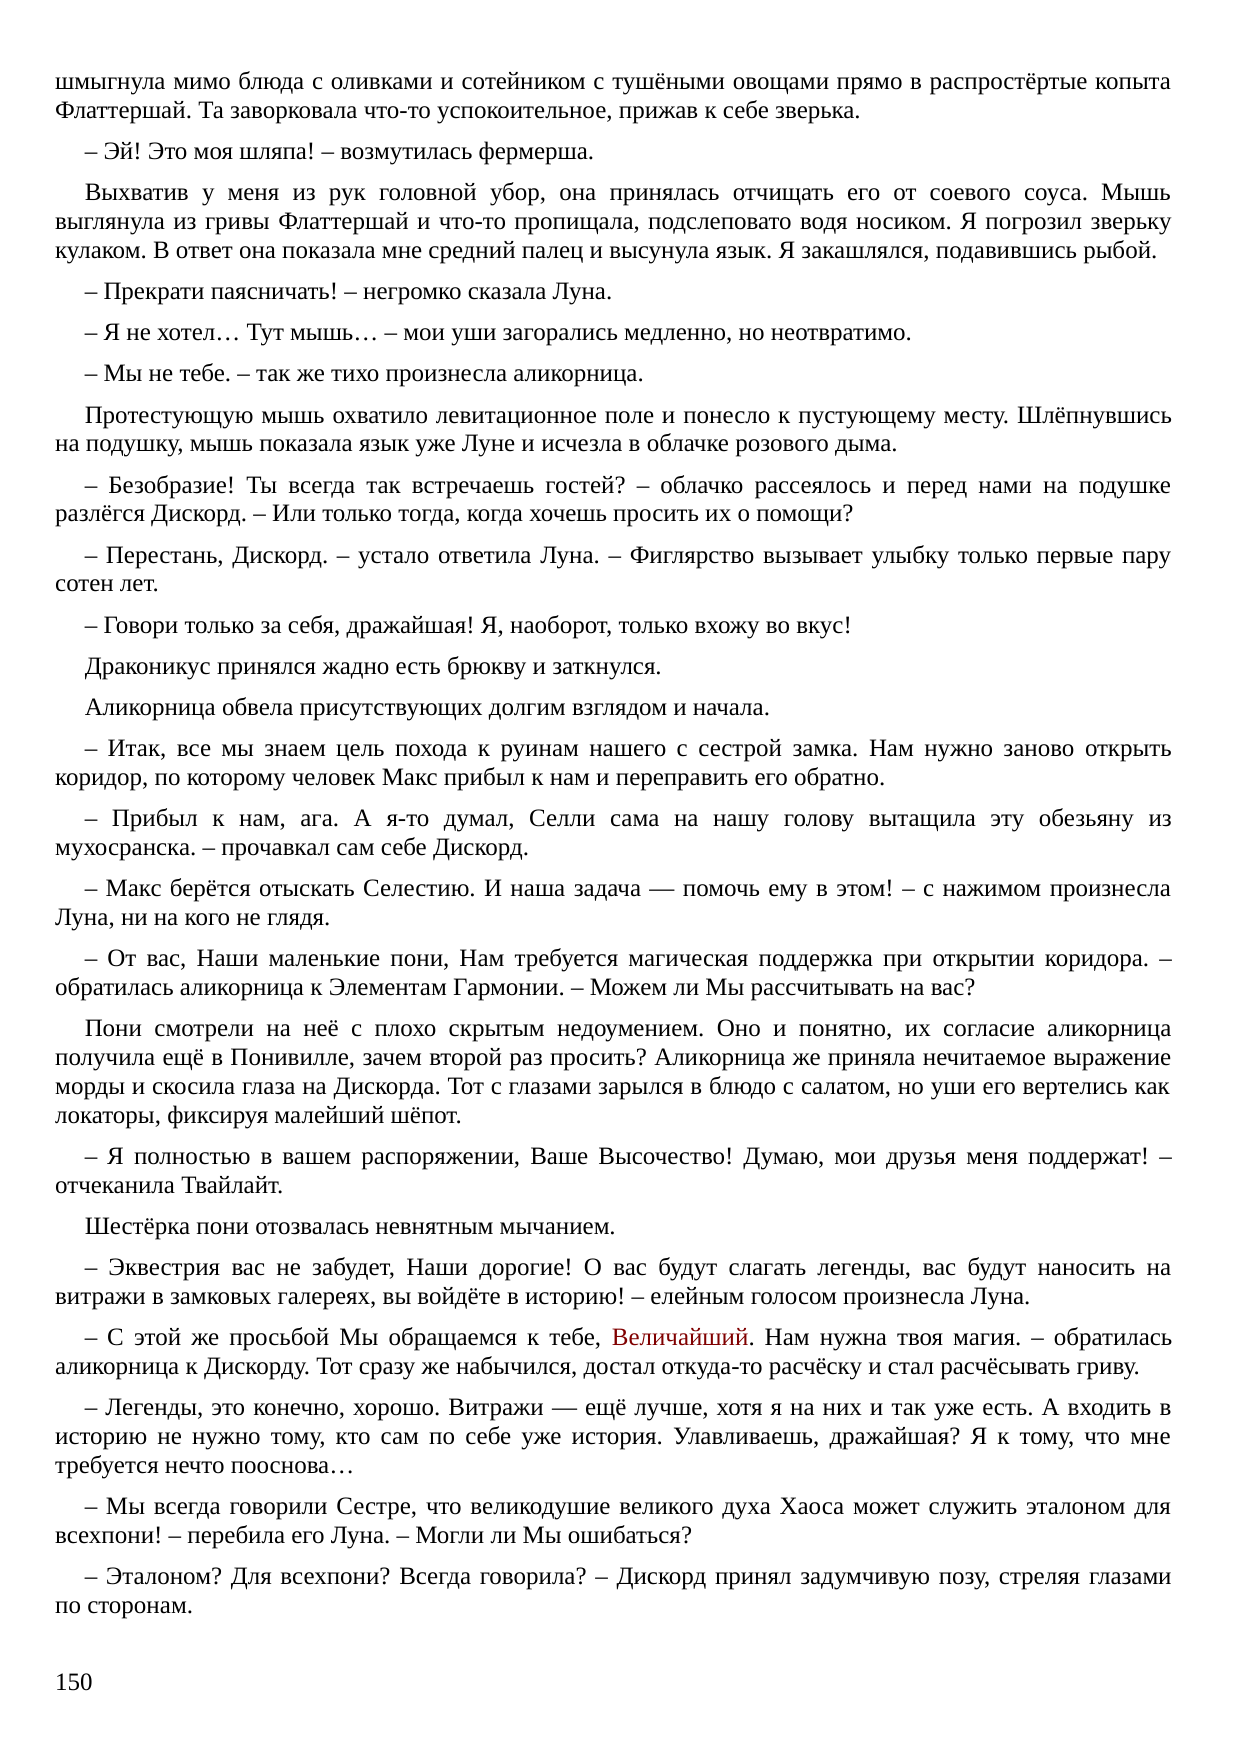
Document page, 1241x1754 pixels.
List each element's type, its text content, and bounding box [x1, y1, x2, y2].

text – Мы всегда говорили Сестре, что великодушие великого духа Хаоса может служить эталоном для всехпони! – перебила его Луна. – Могли ли Мы ошибаться? [55, 1491, 1173, 1548]
text – Макс берётся отыскать Селестию. И наша задача — помочь ему в этом! – с нажимом произнесла Луна, ни на кого не глядя. [55, 873, 1173, 931]
text – Я полностью в вашем распоряжении, Ваше Высочество! Думаю, мои друзья меня поддержат! – отчеканила Твайлайт. [55, 1141, 1173, 1198]
text – Мы не тебе. – так же тихо произнесла аликорница. [55, 358, 1173, 387]
text Пони смотрели на неё с плохо скрытым недоумением. Оно и понятно, их согласие аликорница получила ещё в Понивилле, зачем второй раз просить? Аликорница же приняла нечитаемое выражение морды и скосила глаза на Дискорда. Тот с глазами зарылся в блюдо с салатом, но уши его вертелись как локаторы, фиксируя малейший шёпот. [55, 1013, 1173, 1128]
text – Прибыл к нам, ага. А я-то думал, Селли сама на нашу голову вытащила эту обезьяну из мухосранска. – прочавкал сам себе Дискорд. [55, 803, 1173, 861]
text – Говори только за себя, дражайшая! Я, наоборот, только вхожу во вкус! [55, 610, 1173, 638]
text Протестующую мышь охватило левитационное поле и понесло к пустующему месту. Шлёпнувшись на подушку, мышь показала язык уже Луне и исчезла в облачке розового дыма. [55, 400, 1173, 457]
text Драконикус принялся жадно есть брюкву и заткнулся. [55, 651, 1173, 680]
text Аликорница обвела присутствующих долгим взглядом и начала. [55, 692, 1173, 721]
text – Эй! Это моя шляпа! – возмутилась фермерша. [55, 136, 1173, 165]
text – Прекрати паясничать! – негромко сказала Луна. [55, 276, 1173, 305]
text шмыгнула мимо блюда с оливками и сотейником с тушёными овощами прямо в распростёртые копыта Флаттершай. Та заворковала что-то успокоительное, прижав к себе зверька. [55, 66, 1173, 123]
text – От вас, Наши маленькие пони, Нам требуется магическая поддержка при открытии коридора. – обратилась аликорница к Элементам Гармонии. – Можем ли Мы рассчитывать на вас? [55, 943, 1173, 1001]
text – Итак, все мы знаем цель похода к руинам нашего с сестрой замка. Нам нужно заново открыть коридор, по которому человек Макс прибыл к нам и переправить его обратно. [55, 733, 1173, 791]
text – С этой же просьбой Мы обращаемся к тебе, Величайший. Нам нужна твоя магия. – обратилась аликорница к Дискорду. Тот сразу же набычился, достал откуда-то расчёску и стал расчёсывать гриву. [55, 1322, 1173, 1380]
text – Безобразие! Ты всегда так встречаешь гостей? – облачко рассеялось и перед нами на подушке разлёгся Дискорд. – Или только тогда, когда хочешь просить их о помощи? [55, 470, 1173, 527]
text – Эквестрия вас не забудет, Наши дорогие! О вас будут слагать легенды, вас будут наносить на витражи в замковых галереях, вы войдёте в историю! – елейным голосом произнесла Луна. [55, 1252, 1173, 1310]
text – Легенды, это конечно, хорошо. Витражи — ещё лучше, хотя я на них и так уже есть. А входить в историю не нужно тому, кто сам по себе уже история. Улавливаешь, дражайшая? Я к тому, что мне требуется нечто пооснова… [55, 1392, 1173, 1478]
text – Я не хотел… Тут мышь… – мои уши загорались медленно, но неотвратимо. [55, 317, 1173, 346]
text – Эталоном? Для всехпони? Всегда говорила? – Дискорд принял задумчивую позу, стреляя глазами по сторонам. [55, 1561, 1173, 1618]
text Выхватив у меня из рук головной убор, она принялась отчищать его от соевого соуса. Мышь выглянула из гривы Флаттершай и что-то пропищала, подслеповато водя носиком. Я погрозил зверьку кулаком. В ответ она показала мне средний палец и высунула язык. Я закашлялся, подавившись рыбой. [55, 177, 1173, 263]
text – Перестань, Дискорд. – устало ответила Луна. – Фиглярство вызывает улыбку только первые пару сотен лет. [55, 540, 1173, 597]
text Шестёрка пони отозвалась невнятным мычанием. [55, 1211, 1173, 1240]
